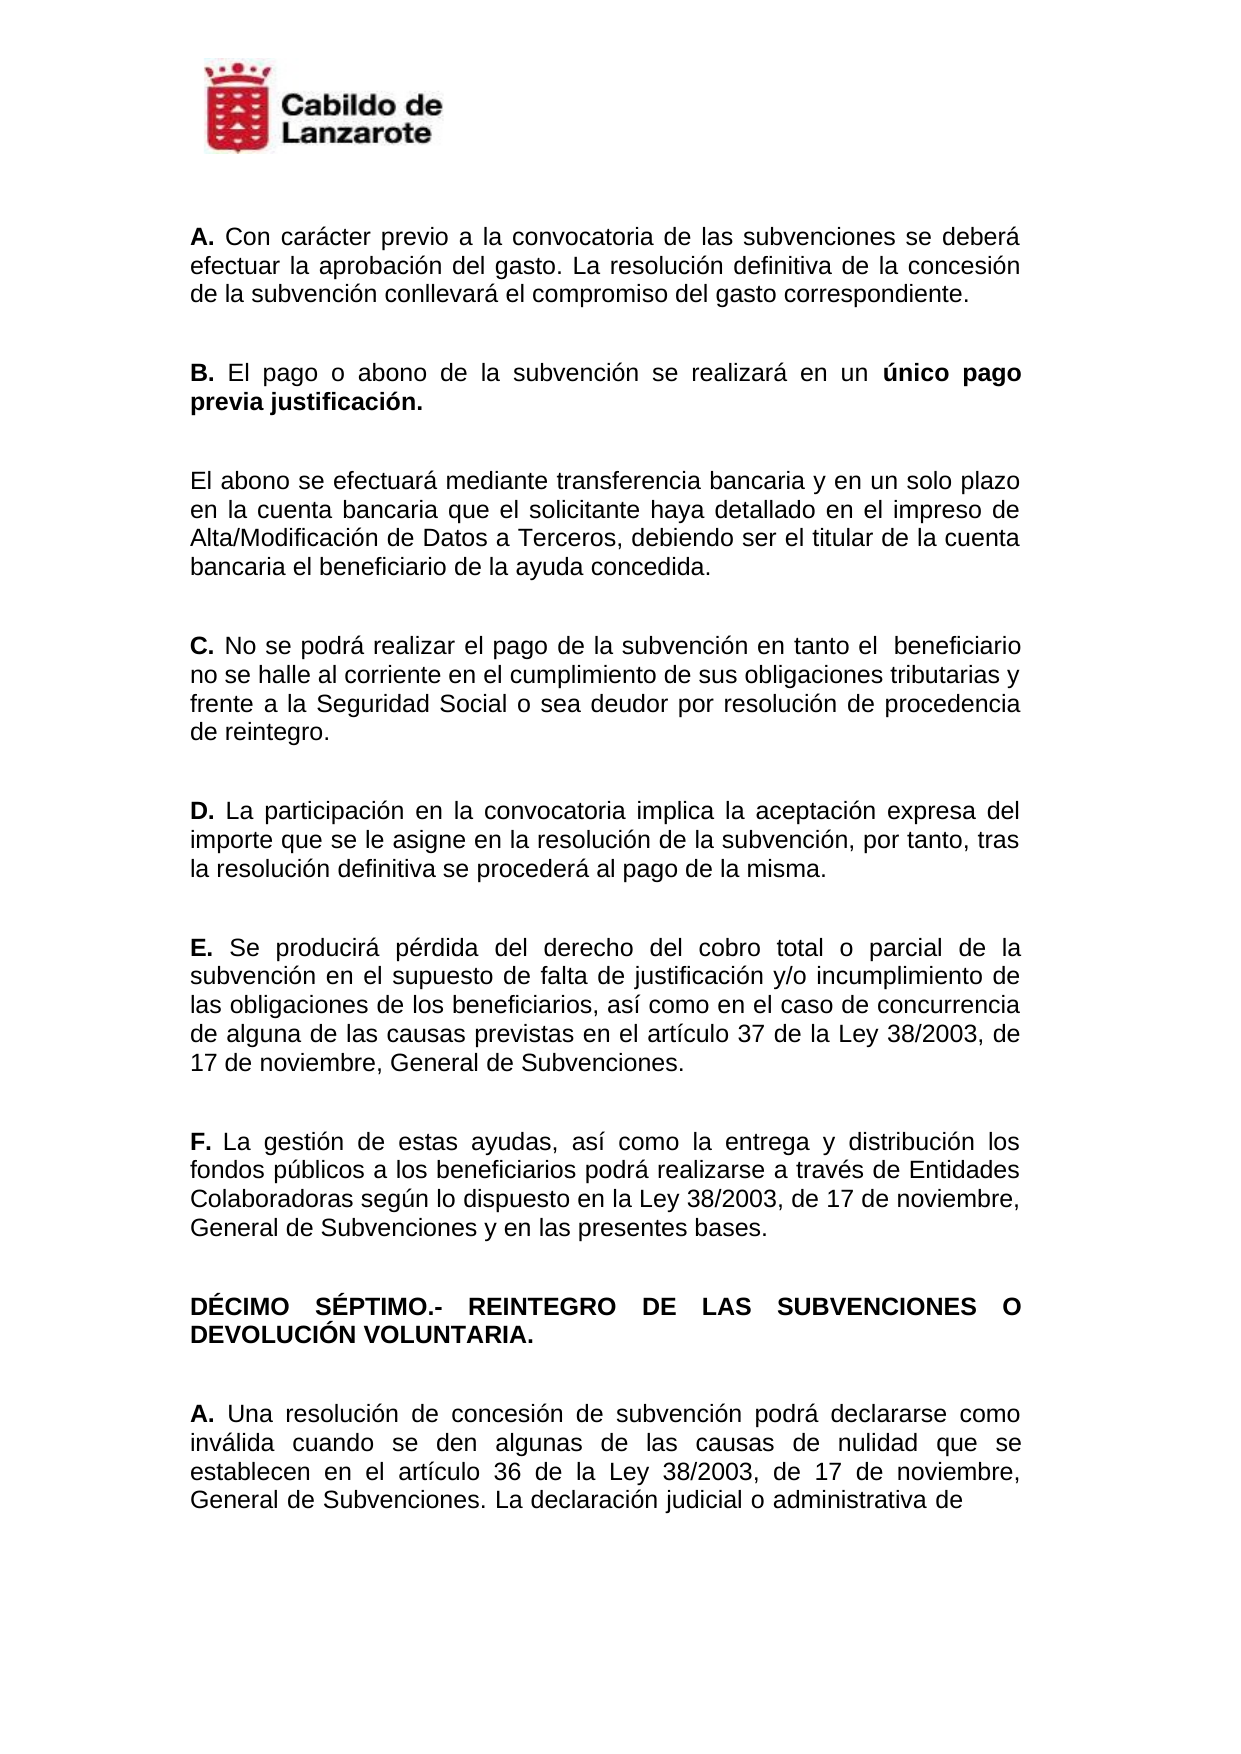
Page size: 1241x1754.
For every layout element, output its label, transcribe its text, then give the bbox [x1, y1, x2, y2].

subtitle DÉCIMO SÉPTIMO.- REINTEGRO DE LAS SUBVENCIONES O DEVOLUCIÓN VOLUNTARIA. [190, 1292, 1022, 1349]
text El abono se efectuará mediante transferencia bancaria y en un solo plazo en la cuenta bancaria que el solicitante haya detallado en el impreso de Alta/Modificación de Datos a Terceros, debiendo ser el titular de la cuenta bancaria el beneficiario de la ayuda concedida. [190, 466, 1022, 581]
list La gestión de estas ayudas, así como la entrega y distribución los fondos públicos a los beneficiarios podrá realizarse a través de Entidades Colaboradoras según lo dispuesto en la Ley 38/2003, de 17 de noviembre, General de Subvenciones y en las presentes bases. [190, 1126, 1022, 1241]
list Se producirá pérdida del derecho del cobro total o parcial de la subvención en el supuesto de falta de justificación y/o incumplimiento de las obligaciones de los beneficiarios, así como en el caso de concurrencia de alguna de las causas previstas en el artículo 37 de la Ley 38/2003, de 17 de noviembre, General de Subvenciones. [190, 932, 1022, 1076]
list Con carácter previo a la convocatoria de las subvenciones se deberá efectuar la aprobación del gasto. La resolución definitiva de la concesión de la subvención conllevará el compromiso del gasto correspondiente. [190, 222, 1021, 308]
picture [203, 58, 444, 154]
list La participación en la convocatoria implica la aceptación expresa del importe que se le asigne en la resolución de la subvención, por tanto, tras la resolución definitiva se procederá al pago de la misma. [190, 796, 1021, 882]
list El pago o abono de la subvención se realizará en un único pago previa justificación. [190, 358, 1022, 416]
list Una resolución de concesión de subvención podrá declararse como inválida cuando se den algunas de las causas de nulidad que se establecen en el artículo 36 de la Ley 38/2003, de 17 de noviembre, General de Subvenciones. La declaración judicial o administrativa de [190, 1399, 1022, 1514]
list No se podrá realizar el pago de la subvención en tanto el beneficiario no se halle al corriente en el cumplimiento de sus obligaciones tributarias y frente a la Seguridad Social o sea deudor por resolución de procedencia de reintegro. [189, 631, 1022, 746]
